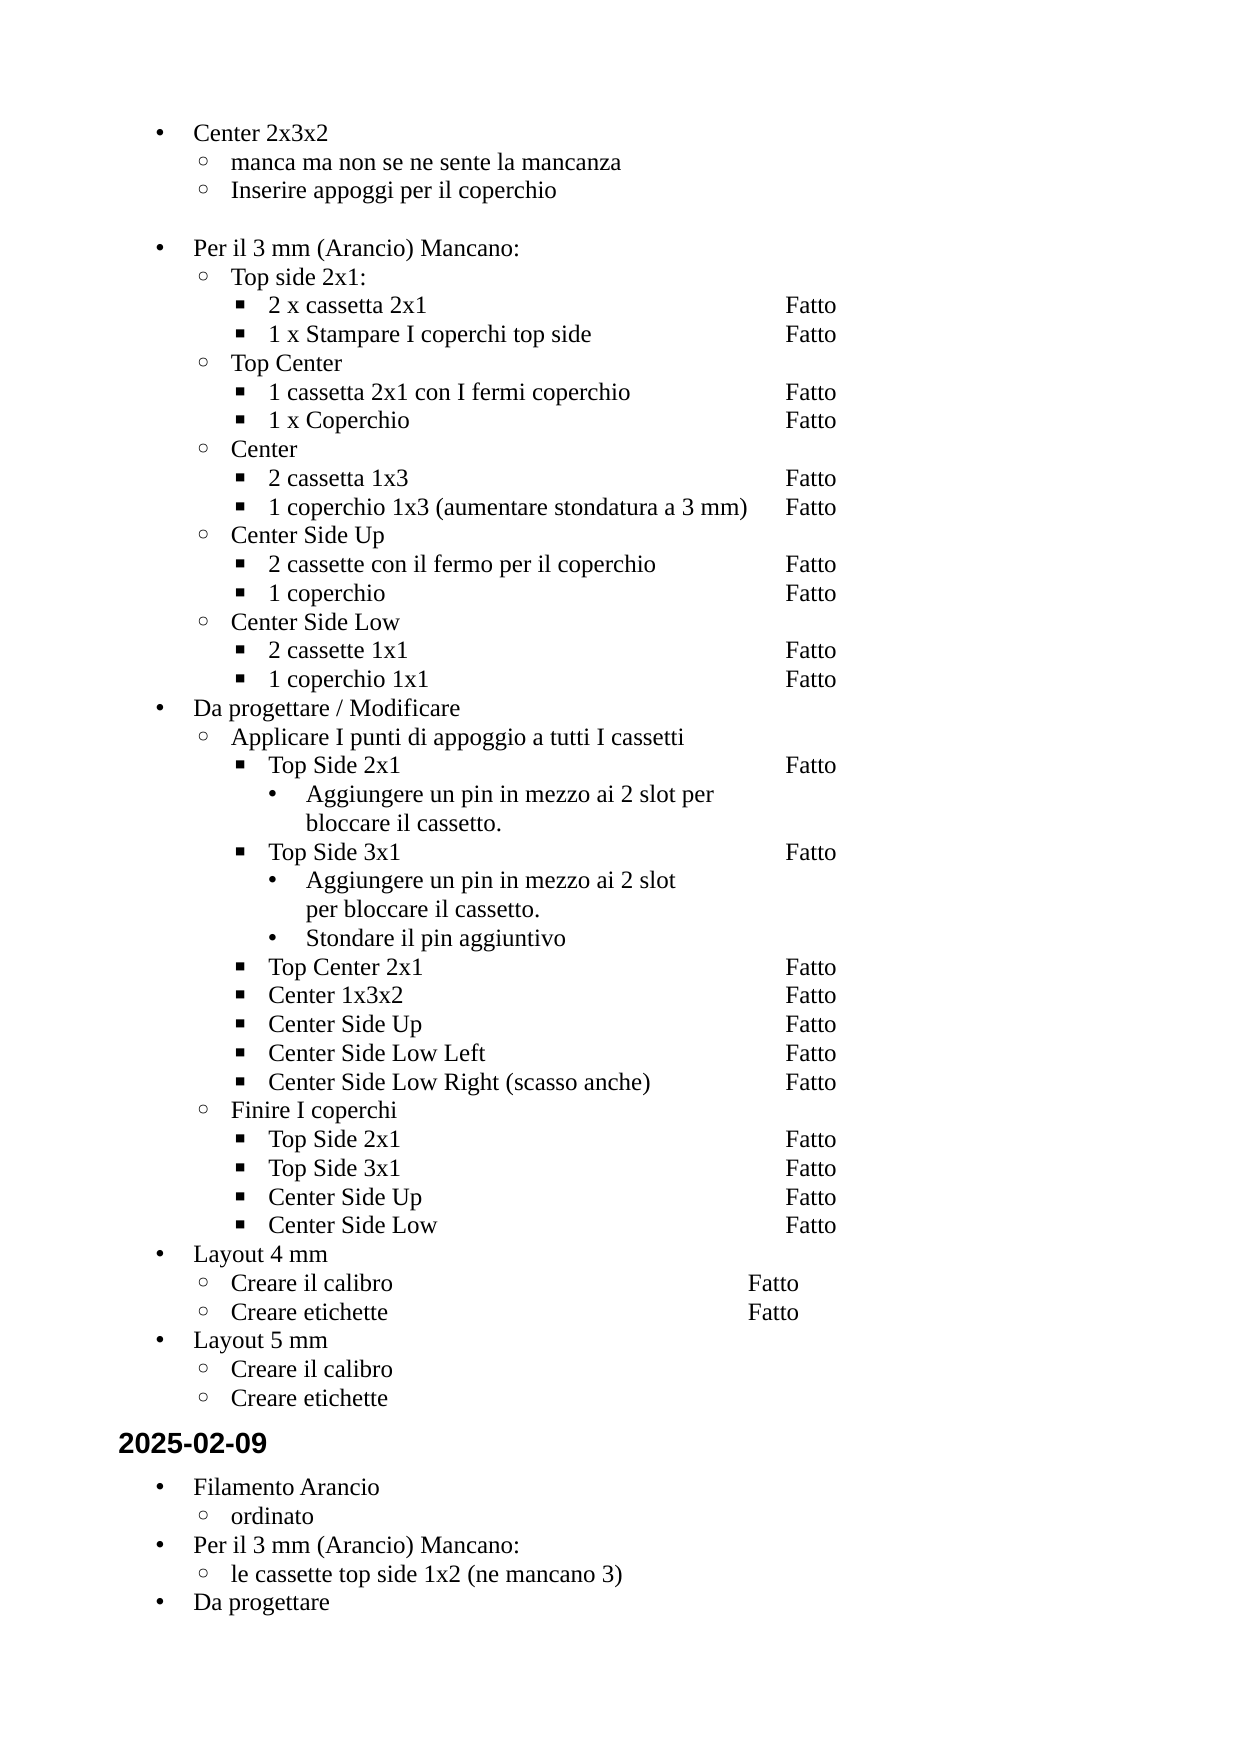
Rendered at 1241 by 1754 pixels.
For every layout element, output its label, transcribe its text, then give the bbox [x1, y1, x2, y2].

list 2 cassette 1x1 Fatto [231, 636, 1122, 664]
list Filamento Arancio [156, 1472, 1122, 1501]
list Per il 3 mm (Arancio) Mancano: [156, 233, 1122, 262]
list Top Side 2x1 Fatto [231, 751, 1122, 779]
list Top Side 2x1 Fatto [231, 1124, 1122, 1153]
list 1 x Coperchio Fatto [231, 406, 1122, 434]
list Top Side 3x1 Fatto [231, 837, 1122, 866]
list Aggiungere un pin in mezzo ai 2 slot per bloccare il cassetto. [268, 779, 1122, 837]
list Center 1x3x2 Fatto [231, 981, 1122, 1009]
list Finire I coperchi [193, 1096, 1122, 1124]
list Center Side Up [193, 521, 1122, 549]
list Creare il calibro [193, 1354, 1122, 1383]
list Center [193, 434, 1122, 463]
list Creare etichette Fatto [193, 1297, 1122, 1326]
list Applicare I punti di appoggio a tutti I cassetti [193, 722, 1122, 751]
list Creare etichette [193, 1383, 1122, 1412]
list Stondare il pin aggiuntivo [268, 923, 1122, 952]
list Top side 2x1: [193, 262, 1122, 291]
list 2 cassette con il fermo per il coperchio Fatto [231, 549, 1122, 578]
list Center Side Low Right (scasso anche) Fatto [231, 1067, 1122, 1096]
list Top Center [193, 348, 1122, 377]
list Layout 5 mm [156, 1326, 1122, 1354]
list Center Side Low Left Fatto [231, 1038, 1122, 1067]
list le cassette top side 1x2 (ne mancano 3) [193, 1559, 1122, 1587]
list 1 coperchio 1x3 (aumentare stondatura a 3 mm) Fatto [231, 492, 1122, 521]
list Center Side Low [193, 607, 1122, 636]
list Per il 3 mm (Arancio) Mancano: [156, 1530, 1122, 1559]
list Creare il calibro Fatto [193, 1268, 1122, 1297]
list Center Side Low Fatto [231, 1211, 1122, 1239]
list Da progettare / Modificare [156, 693, 1122, 722]
list Top Side 3x1 Fatto [231, 1153, 1122, 1182]
list 2 cassetta 1x3 Fatto [231, 463, 1122, 492]
list Layout 4 mm [156, 1239, 1122, 1268]
list manca ma non se ne sente la mancanza [193, 147, 1122, 176]
list 1 x Stampare I coperchi top side Fatto [231, 319, 1122, 348]
list 1 cassetta 2x1 con I fermi coperchio Fatto [231, 377, 1122, 406]
list Center Side Up Fatto [231, 1009, 1122, 1038]
list 2 x cassetta 2x1 Fatto [231, 291, 1122, 319]
list Inserire appoggi per il coperchio [193, 176, 1122, 204]
list 1 coperchio Fatto [231, 578, 1122, 607]
subtitle 2025-02-09 [118, 1426, 1122, 1460]
list Center Side Up Fatto [231, 1182, 1122, 1211]
list 1 coperchio 1x1 Fatto [231, 664, 1122, 693]
list ordinato [193, 1501, 1122, 1530]
list Center 2x3x2 [156, 118, 1122, 147]
list Da progettare [156, 1587, 1122, 1616]
list Aggiungere un pin in mezzo ai 2 slot per bloccare il cassetto. [268, 866, 1122, 923]
list Top Center 2x1 Fatto [231, 952, 1122, 981]
